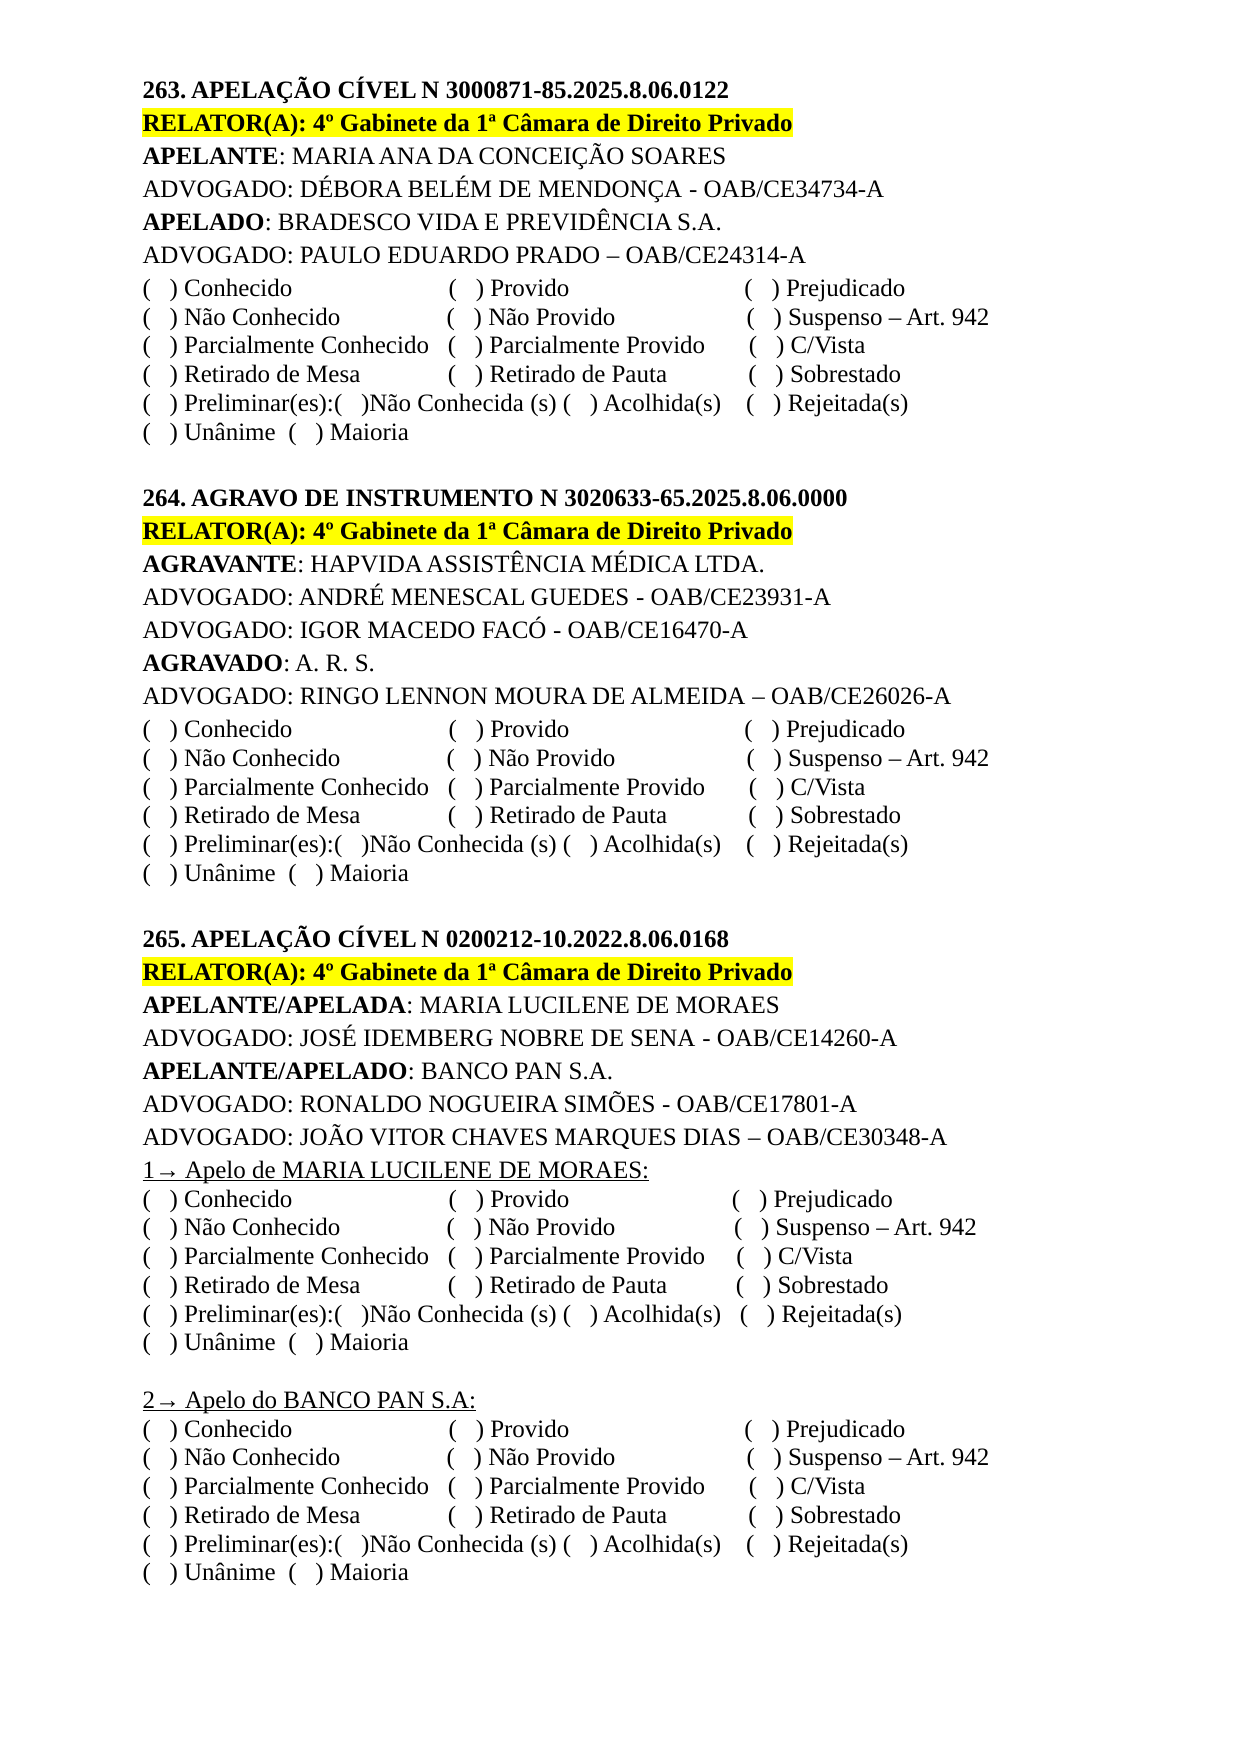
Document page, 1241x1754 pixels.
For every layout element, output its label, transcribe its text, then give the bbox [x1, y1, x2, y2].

text ( ) Conhecido ( ) Provido ( ) Prejudicado [142, 1184, 1141, 1212]
text ( ) Preliminar(es):( )Não Conhecida (s) ( ) Acolhida(s) ( ) Rejeitada(s) [142, 388, 1158, 417]
text ( ) Parcialmente Conhecido ( ) Parcialmente Provido ( ) C/Vista [142, 772, 1158, 800]
text ( ) Parcialmente Conhecido ( ) Parcialmente Provido ( ) C/Vista [142, 1471, 1158, 1500]
text ( ) Preliminar(es):( )Não Conhecida (s) ( ) Acolhida(s) ( ) Rejeitada(s) [142, 1299, 1158, 1327]
text 1→ Apelo de MARIA LUCILENE DE MORAES: [142, 1155, 1141, 1184]
text ( ) Conhecido ( ) Provido ( ) Prejudicado [142, 273, 1141, 302]
text ( ) Parcialmente Conhecido ( ) Parcialmente Provido ( ) C/Vista [142, 1241, 1158, 1270]
text 263. APELAÇÃO CÍVEL N 3000871-85.2025.8.06.0122 RELATOR(A): 4º Gabinete da 1ª Câmara de Direito Privado APELANTE: MARIA ANA DA CONCEIÇÃO SOARES ADVOGADO: DÉBORA BELÉM DE MENDONÇA - OAB/CE34734-A APELADO: BRADESCO VIDA E PREVIDÊNCIA S.A. ADVOGADO: PAULO EDUARDO PRADO – OAB/CE24314-A [142, 75, 1141, 269]
text ( ) Conhecido ( ) Provido ( ) Prejudicado [142, 1414, 1141, 1442]
text ( ) Não Conhecido ( ) Não Provido ( ) Suspenso – Art. 942 [142, 743, 1158, 772]
text ( ) Não Conhecido ( ) Não Provido ( ) Suspenso – Art. 942 [142, 302, 1158, 331]
text ( ) Não Conhecido ( ) Não Provido ( ) Suspenso – Art. 942 [142, 1442, 1158, 1471]
text ( ) Não Conhecido ( ) Não Provido ( ) Suspenso – Art. 942 [142, 1212, 1158, 1241]
text ( ) Parcialmente Conhecido ( ) Parcialmente Provido ( ) C/Vista [142, 331, 1158, 359]
text ( ) Retirado de Mesa ( ) Retirado de Pauta ( ) Sobrestado [142, 1500, 1158, 1529]
text ( ) Preliminar(es):( )Não Conhecida (s) ( ) Acolhida(s) ( ) Rejeitada(s) [142, 1529, 1158, 1557]
text ( ) Unânime ( ) Maioria [142, 1557, 1141, 1619]
text ( ) Unânime ( ) Maioria [142, 1327, 1158, 1356]
text ( ) Conhecido ( ) Provido ( ) Prejudicado [142, 714, 1141, 743]
text ( ) Retirado de Mesa ( ) Retirado de Pauta ( ) Sobrestado [142, 359, 1158, 388]
text ( ) Retirado de Mesa ( ) Retirado de Pauta ( ) Sobrestado [142, 800, 1158, 829]
text ( ) Preliminar(es):( )Não Conhecida (s) ( ) Acolhida(s) ( ) Rejeitada(s) [142, 829, 1158, 858]
text ( ) Unânime ( ) Maioria 265. APELAÇÃO CÍVEL N 0200212-10.2022.8.06.0168 RELATOR(A): 4º Gabinete da 1ª Câmara de Direito Privado APELANTE/APELADA: MARIA LUCILENE DE MORAES ADVOGADO: JOSÉ IDEMBERG NOBRE DE SENA - OAB/CE14260-A APELANTE/APELADO: BANCO PAN S.A. ADVOGADO: RONALDO NOGUEIRA SIMÕES - OAB/CE17801-A ADVOGADO: JOÃO VITOR CHAVES MARQUES DIAS – OAB/CE30348-A [142, 858, 1141, 1151]
text 2→ Apelo do BANCO PAN S.A: [142, 1385, 1141, 1414]
text ( ) Unânime ( ) Maioria 264. AGRAVO DE INSTRUMENTO N 3020633-65.2025.8.06.0000 RELATOR(A): 4º Gabinete da 1ª Câmara de Direito Privado AGRAVANTE: HAPVIDA ASSISTÊNCIA MÉDICA LTDA. ADVOGADO: ANDRÉ MENESCAL GUEDES - OAB/CE23931-A ADVOGADO: IGOR MACEDO FACÓ - OAB/CE16470-A AGRAVADO: A. R. S. ADVOGADO: RINGO LENNON MOURA DE ALMEIDA – OAB/CE26026-A [142, 417, 1141, 710]
text ( ) Retirado de Mesa ( ) Retirado de Pauta ( ) Sobrestado [142, 1270, 1158, 1299]
